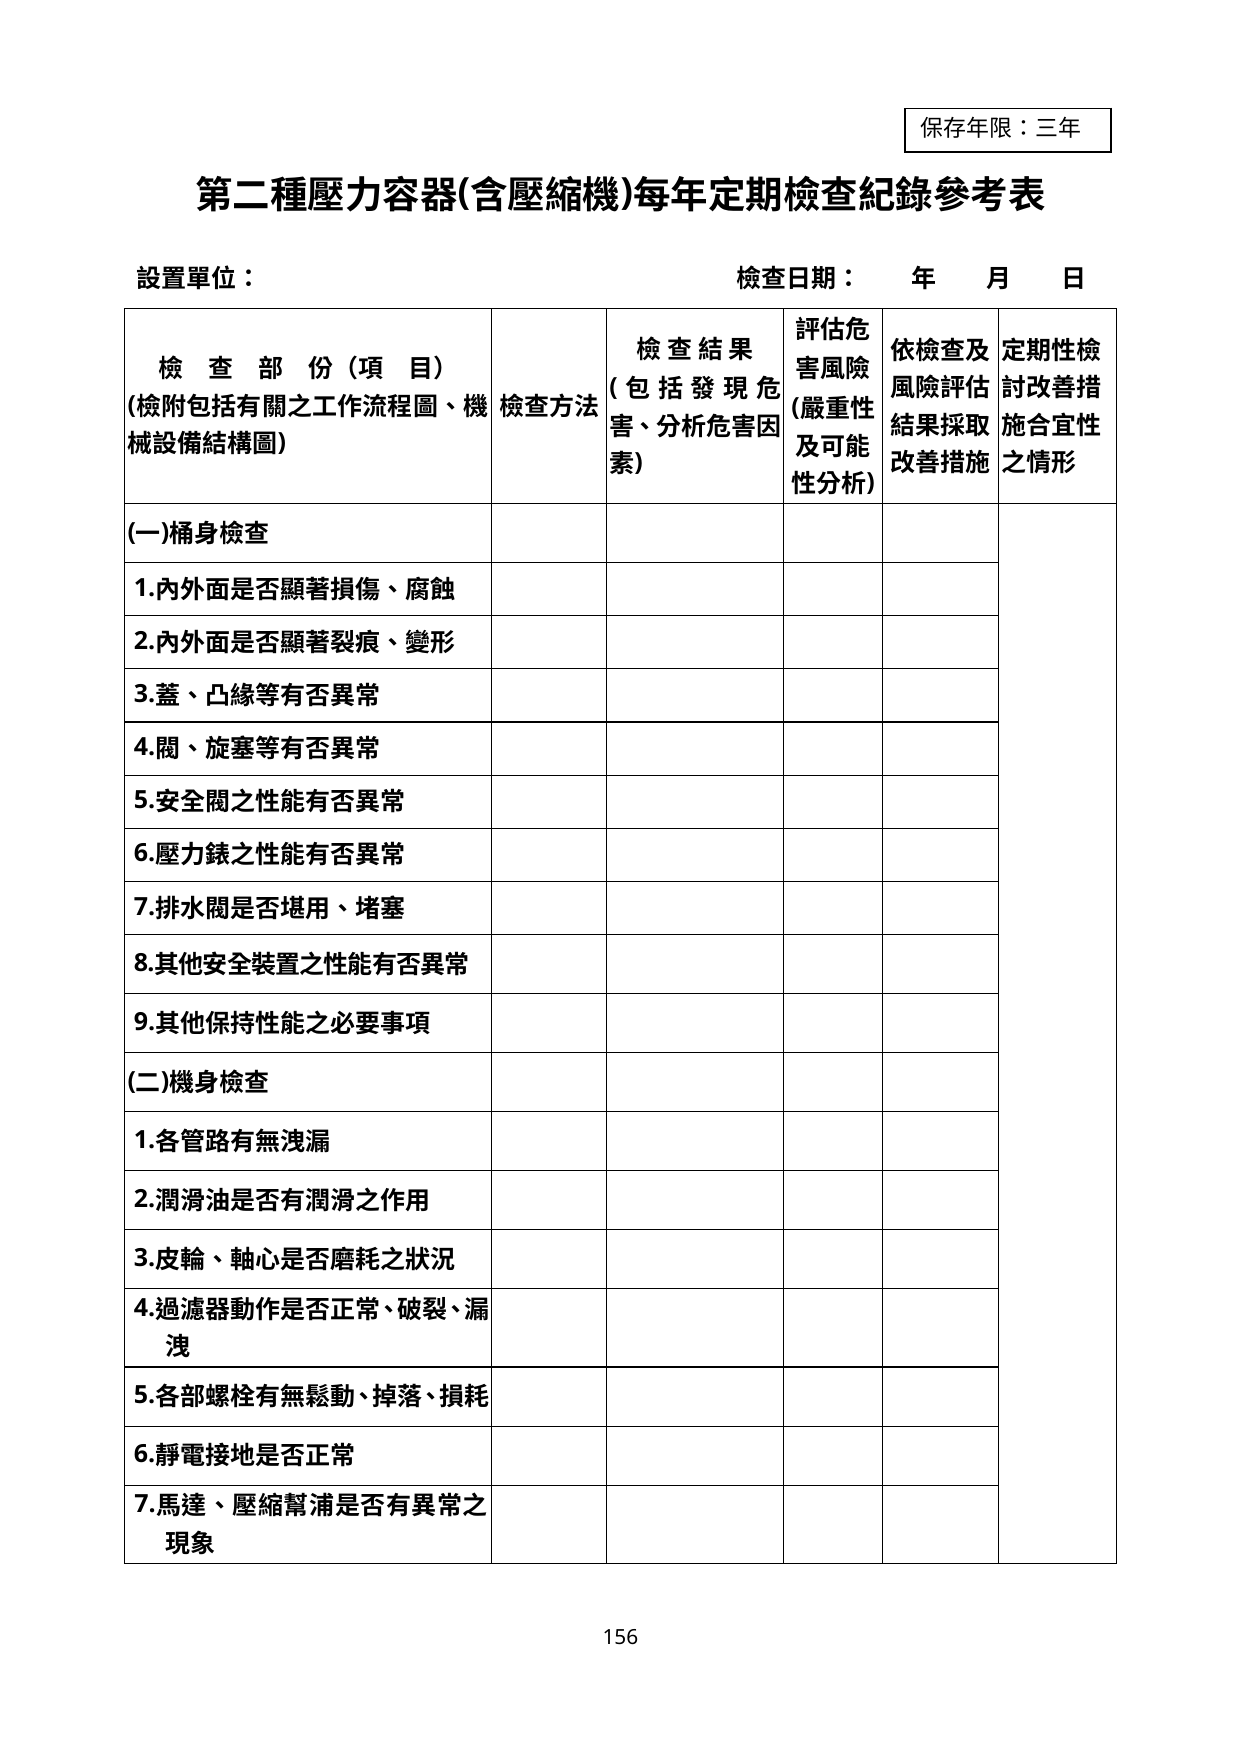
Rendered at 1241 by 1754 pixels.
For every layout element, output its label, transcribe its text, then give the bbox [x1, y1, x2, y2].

table_cell [784, 1112, 882, 1170]
table_cell 4.閥、旋塞等有否異常 [125, 723, 491, 774]
table_cell [883, 616, 998, 668]
table_cell [883, 669, 998, 721]
table_cell [607, 1289, 783, 1366]
table_header 檢 查 結 果 (包括發現危害、分析危害因素) [607, 309, 783, 503]
table_cell (二)機身檢查 [125, 1053, 491, 1111]
table_cell 9.其他保持性能之必要事項 [125, 994, 491, 1052]
table_cell [607, 563, 783, 615]
table_cell [492, 829, 606, 881]
table_cell [784, 669, 882, 721]
table_cell [883, 1112, 998, 1170]
table_cell [607, 669, 783, 721]
table_cell 7.排水閥是否堪用、堵塞 [125, 882, 491, 934]
table_header 評估危 害風險 (嚴重性及可能性分析) [784, 309, 882, 503]
table_cell [607, 994, 783, 1052]
table_cell [492, 882, 606, 934]
table_cell [492, 935, 606, 993]
table_cell [784, 829, 882, 881]
table_cell [883, 563, 998, 615]
table_cell 5.安全閥之性能有否異常 [125, 776, 491, 828]
table_cell [784, 1171, 882, 1229]
table_cell [492, 1230, 606, 1288]
table_cell [883, 1486, 998, 1563]
table_cell [999, 504, 1116, 1563]
text 保存年限：三年 [920, 117, 1095, 142]
table_cell [883, 1171, 998, 1229]
table_cell [492, 1486, 606, 1563]
table_cell [883, 1289, 998, 1366]
table_cell [492, 1368, 606, 1426]
table_cell [607, 616, 783, 668]
table_cell [784, 1427, 882, 1484]
text 設置單位： 檢查日期： 年 月 日 [136, 258, 1104, 296]
table_cell [784, 1486, 882, 1563]
table_cell [784, 504, 882, 562]
table_cell [784, 882, 882, 934]
table_cell [607, 1486, 783, 1563]
table_cell [883, 1053, 998, 1111]
table_cell [883, 1230, 998, 1288]
table_cell 3.皮輪、軸心是否磨耗之狀況 [125, 1230, 491, 1288]
table_header 定期性檢討改善措施合宜性之情形 [999, 309, 1116, 503]
table_cell [784, 723, 882, 774]
table_cell [883, 935, 998, 993]
table_cell 4.過濾器動作是否正常、破裂、漏洩 [125, 1289, 491, 1366]
text 第二種壓力容器(含壓縮機)每年定期檢查紀錄參考表 [136, 164, 1104, 239]
table_cell 7.馬達、壓縮幫浦是否有異常之現象 [125, 1486, 491, 1563]
table_cell 3.蓋、凸緣等有否異常 [125, 669, 491, 721]
table_cell [492, 669, 606, 721]
table_cell [883, 1368, 998, 1426]
table_cell [883, 994, 998, 1052]
table_cell [492, 563, 606, 615]
table_cell [784, 1230, 882, 1288]
table_cell 8.其他安全裝置之性能有否異常 [125, 935, 491, 993]
table_cell 5.各部螺栓有無鬆動、掉落、損耗 [125, 1368, 491, 1426]
table_cell (一)桶身檢查 [125, 504, 491, 562]
table_cell [492, 723, 606, 774]
table_cell [492, 1112, 606, 1170]
table_cell [492, 1427, 606, 1484]
table_cell [607, 504, 783, 562]
table_cell [883, 829, 998, 881]
table_cell [607, 1230, 783, 1288]
table_cell [607, 1368, 783, 1426]
table_cell [883, 723, 998, 774]
table_cell [492, 776, 606, 828]
table_cell [492, 504, 606, 562]
table_cell [607, 935, 783, 993]
table_cell [784, 616, 882, 668]
table_header 檢 查 部 份（項 目） (檢附包括有關之工作流程圖、機械設備結構圖) [125, 309, 491, 503]
table_cell [883, 882, 998, 934]
table_cell [492, 1053, 606, 1111]
table_cell [492, 1171, 606, 1229]
table_cell [607, 776, 783, 828]
table_cell [492, 994, 606, 1052]
table_cell 2.內外面是否顯著裂痕、變形 [125, 616, 491, 668]
table_cell [883, 776, 998, 828]
table_header 依檢查及風險評估結果採取改善措施 [883, 309, 998, 503]
table_cell [607, 829, 783, 881]
table_header 檢查方法 [492, 309, 606, 503]
table_cell [607, 723, 783, 774]
table_cell [492, 616, 606, 668]
table_cell 6.靜電接地是否正常 [125, 1427, 491, 1484]
text [906, 109, 1110, 151]
table_cell 6.壓力錶之性能有否異常 [125, 829, 491, 881]
table_cell [883, 504, 998, 562]
table_cell [784, 935, 882, 993]
table_cell [607, 1427, 783, 1484]
table_cell [784, 994, 882, 1052]
table_cell [607, 1112, 783, 1170]
table_cell [492, 1289, 606, 1366]
table_cell [607, 1053, 783, 1111]
table_cell [607, 882, 783, 934]
table_cell 1.各管路有無洩漏 [125, 1112, 491, 1170]
table_cell [784, 1289, 882, 1366]
table_cell [784, 1053, 882, 1111]
table_cell 1.內外面是否顯著損傷、腐蝕 [125, 563, 491, 615]
table_cell [607, 1171, 783, 1229]
table_cell [784, 563, 882, 615]
table_cell 2.潤滑油是否有潤滑之作用 [125, 1171, 491, 1229]
table_cell [784, 776, 882, 828]
table_cell [784, 1368, 882, 1426]
table_cell [883, 1427, 998, 1484]
